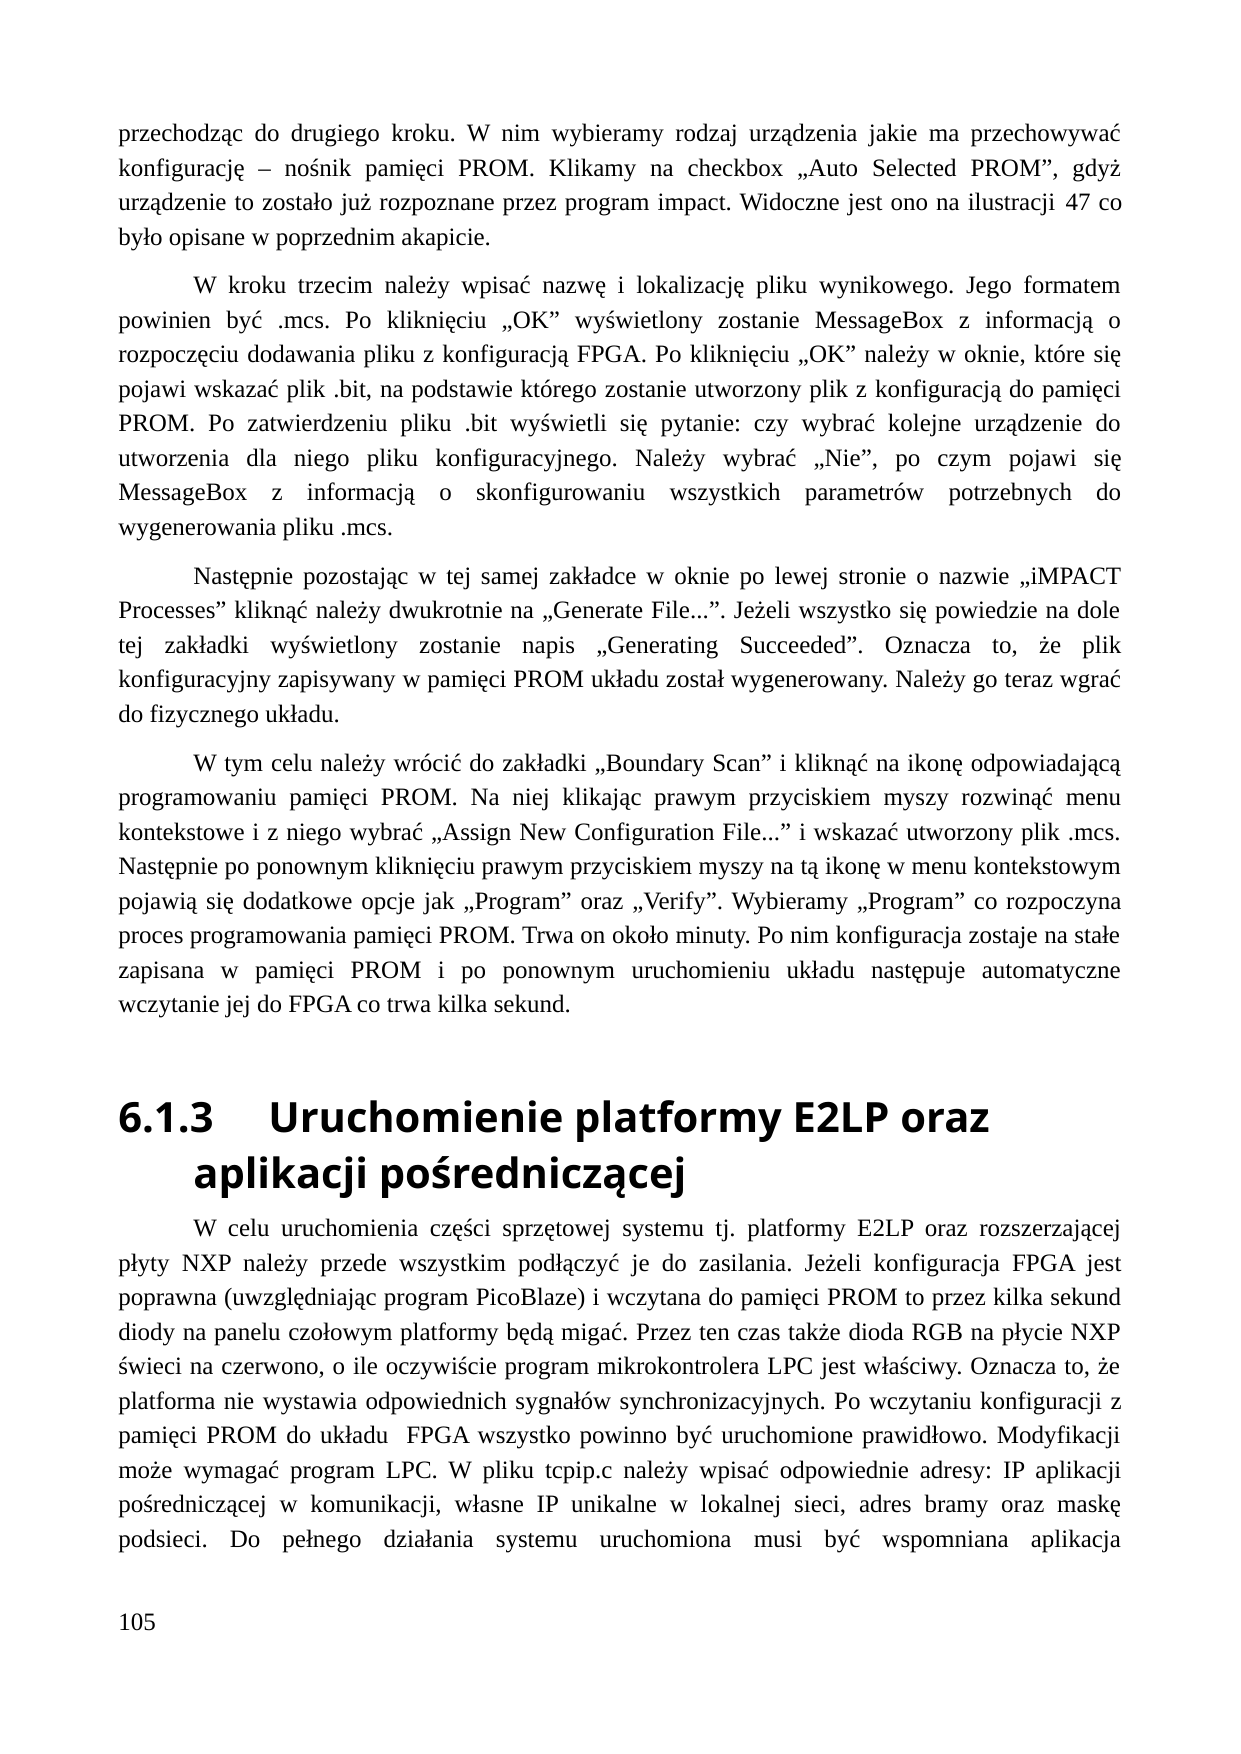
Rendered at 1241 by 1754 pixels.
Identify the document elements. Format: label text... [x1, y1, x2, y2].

text W tym celu należy wrócić do zakładki „Boundary Scan” i kliknąć na ikonę odpowiadającą programowaniu pamięci PROM. Na niej klikając prawym przyciskiem myszy rozwinąć menu kontekstowe i z niego wybrać „Assign New Configuration File...” i wskazać utworzony plik .mcs. Następnie po ponownym kliknięciu prawym przyciskiem myszy na tą ikonę w menu kontekstowym pojawią się dodatkowe opcje jak „Program” oraz „Verify”. Wybieramy „Program” co rozpoczyna proces programowania pamięci PROM. Trwa on około minuty. Po nim konfiguracja zostaje na stałe zapisana w pamięci PROM i po ponownym uruchomieniu układu następuje automatyczne wczytanie jej do FPGA co trwa kilka sekund. [118, 748, 1122, 1018]
subtitle Uruchomienie platformy E2LP oraz aplikacji pośredniczącej [118, 1087, 1122, 1201]
text przechodząc do drugiego kroku. W nim wybieramy rodzaj urządzenia jakie ma przechowywać konfigurację – nośnik pamięci PROM. Klikamy na checkbox „Auto Selected PROM”, gdyż urządzenie to zostało już rozpoznane przez program impact. Widoczne jest ono na ilustracji 47 co było opisane w poprzednim akapicie. [118, 118, 1122, 250]
text W kroku trzecim należy wpisać nazwę i lokalizację pliku wynikowego. Jego formatem powinien być .mcs. Po kliknięciu „OK” wyświetlony zostanie MessageBox z informacją o rozpoczęciu dodawania pliku z konfiguracją FPGA. Po kliknięciu „OK” należy w oknie, które się pojawi wskazać plik .bit, na podstawie którego zostanie utworzony plik z konfiguracją do pamięci PROM. Po zatwierdzeniu pliku .bit wyświetli się pytanie: czy wybrać kolejne urządzenie do utworzenia dla niego pliku konfiguracyjnego. Należy wybrać „Nie”, po czym pojawi się MessageBox z informacją o skonfigurowaniu wszystkich parametrów potrzebnych do wygenerowania pliku .mcs. [118, 271, 1122, 541]
text W celu uruchomienia części sprzętowej systemu tj. platformy E2LP oraz rozszerzającej płyty NXP należy przede wszystkim podłączyć je do zasilania. Jeżeli konfiguracja FPGA jest poprawna (uwzględniając program PicoBlaze) i wczytana do pamięci PROM to przez kilka sekund diody na panelu czołowym platformy będą migać. Przez ten czas także dioda RGB na płycie NXP świeci na czerwono, o ile oczywiście program mikrokontrolera LPC jest właściwy. Oznacza to, że platforma nie wystawia odpowiednich sygnałów synchronizacyjnych. Po wczytaniu konfiguracji z pamięci PROM do układu FPGA wszystko powinno być uruchomione prawidłowo. Modyfikacji może wymagać program LPC. W pliku tcpip.c należy wpisać odpowiednie adresy: IP aplikacji pośredniczącej w komunikacji, własne IP unikalne w lokalnej sieci, adres bramy oraz maskę podsieci. Do pełnego działania systemu uruchomiona musi być wspomniana aplikacja [118, 1213, 1122, 1553]
text Następnie pozostając w tej samej zakładce w oknie po lewej stronie o nazwie „iMPACT Processes” kliknąć należy dwukrotnie na „Generate File...”. Jeżeli wszystko się powiedzie na dole tej zakładki wyświetlony zostanie napis „Generating Succeeded”. Oznacza to, że plik konfiguracyjny zapisywany w pamięci PROM układu został wygenerowany. Należy go teraz wgrać do fizycznego układu. [118, 561, 1122, 728]
